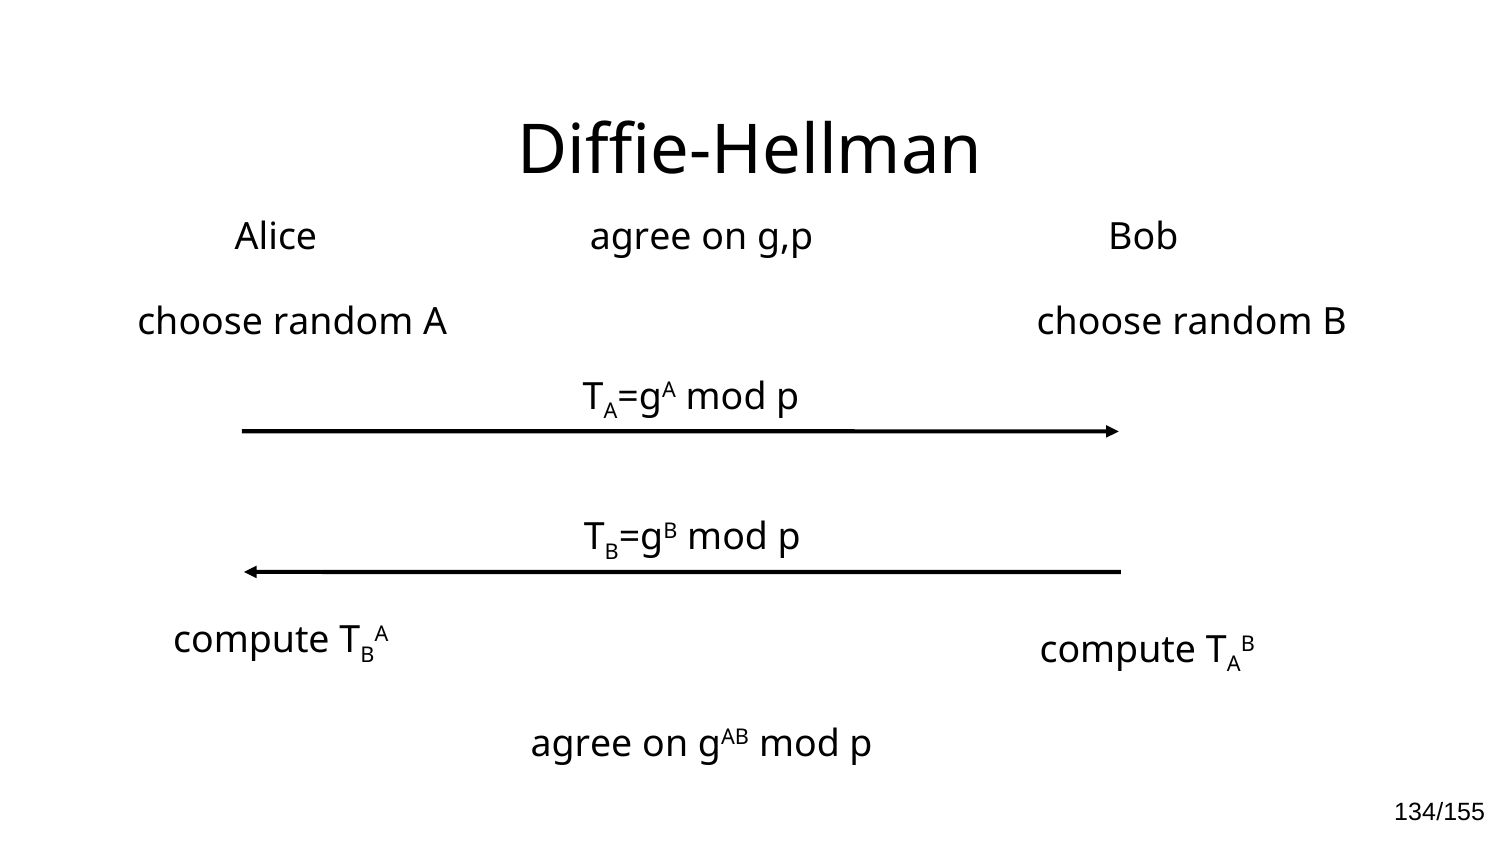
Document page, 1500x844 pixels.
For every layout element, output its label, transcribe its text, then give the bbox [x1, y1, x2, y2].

title Diffie-Hellman [112, 74, 1388, 216]
text_box choose random B [1021, 288, 1363, 350]
text_box choose random A [122, 288, 463, 350]
text_box TB=gB mod p [568, 504, 817, 572]
text_box compute TBA [158, 607, 404, 675]
text_box compute TAB [1024, 616, 1271, 684]
text_box agree on gAB mod p [515, 710, 888, 772]
text_box agree on g,p [574, 204, 829, 265]
text_box TA=gA mod p [567, 363, 815, 431]
text_box Alice [219, 204, 333, 265]
text_box Bob [1093, 204, 1194, 265]
